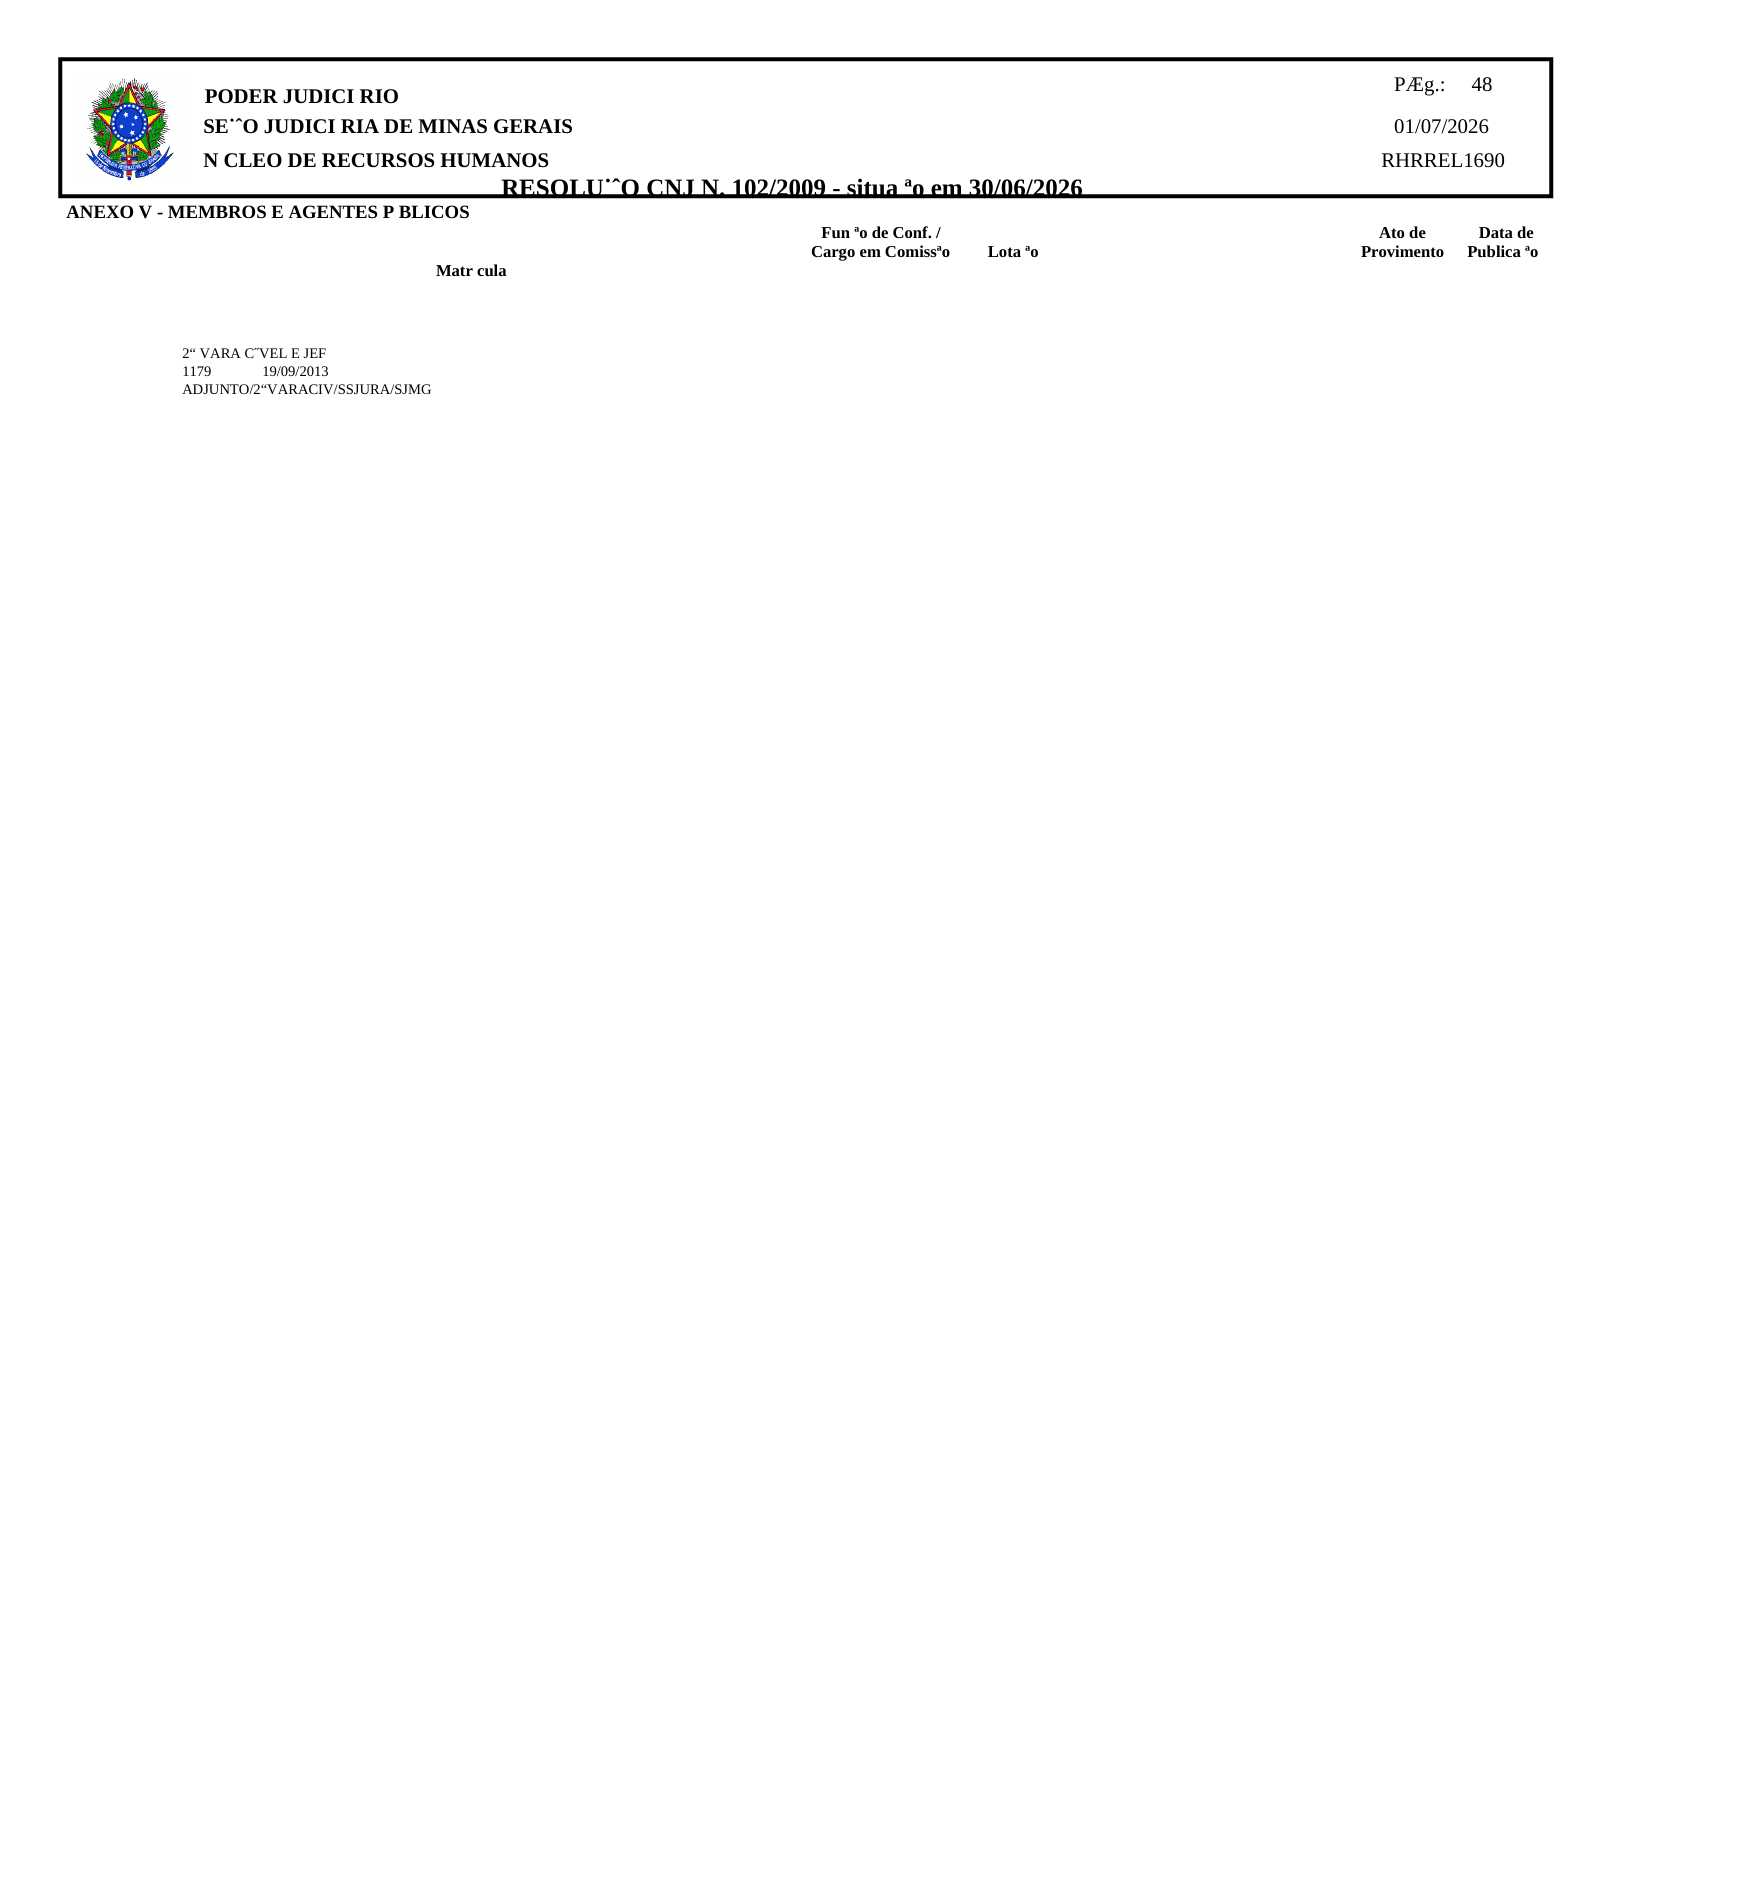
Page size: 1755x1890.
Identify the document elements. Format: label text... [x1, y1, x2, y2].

picture [54, 53, 1557, 201]
text 2“ VARA C˝VEL E JEF 1179 19/09/2013 ADJUNTO/2“VARACIV/SSJURA/SJMG [182, 344, 424, 397]
